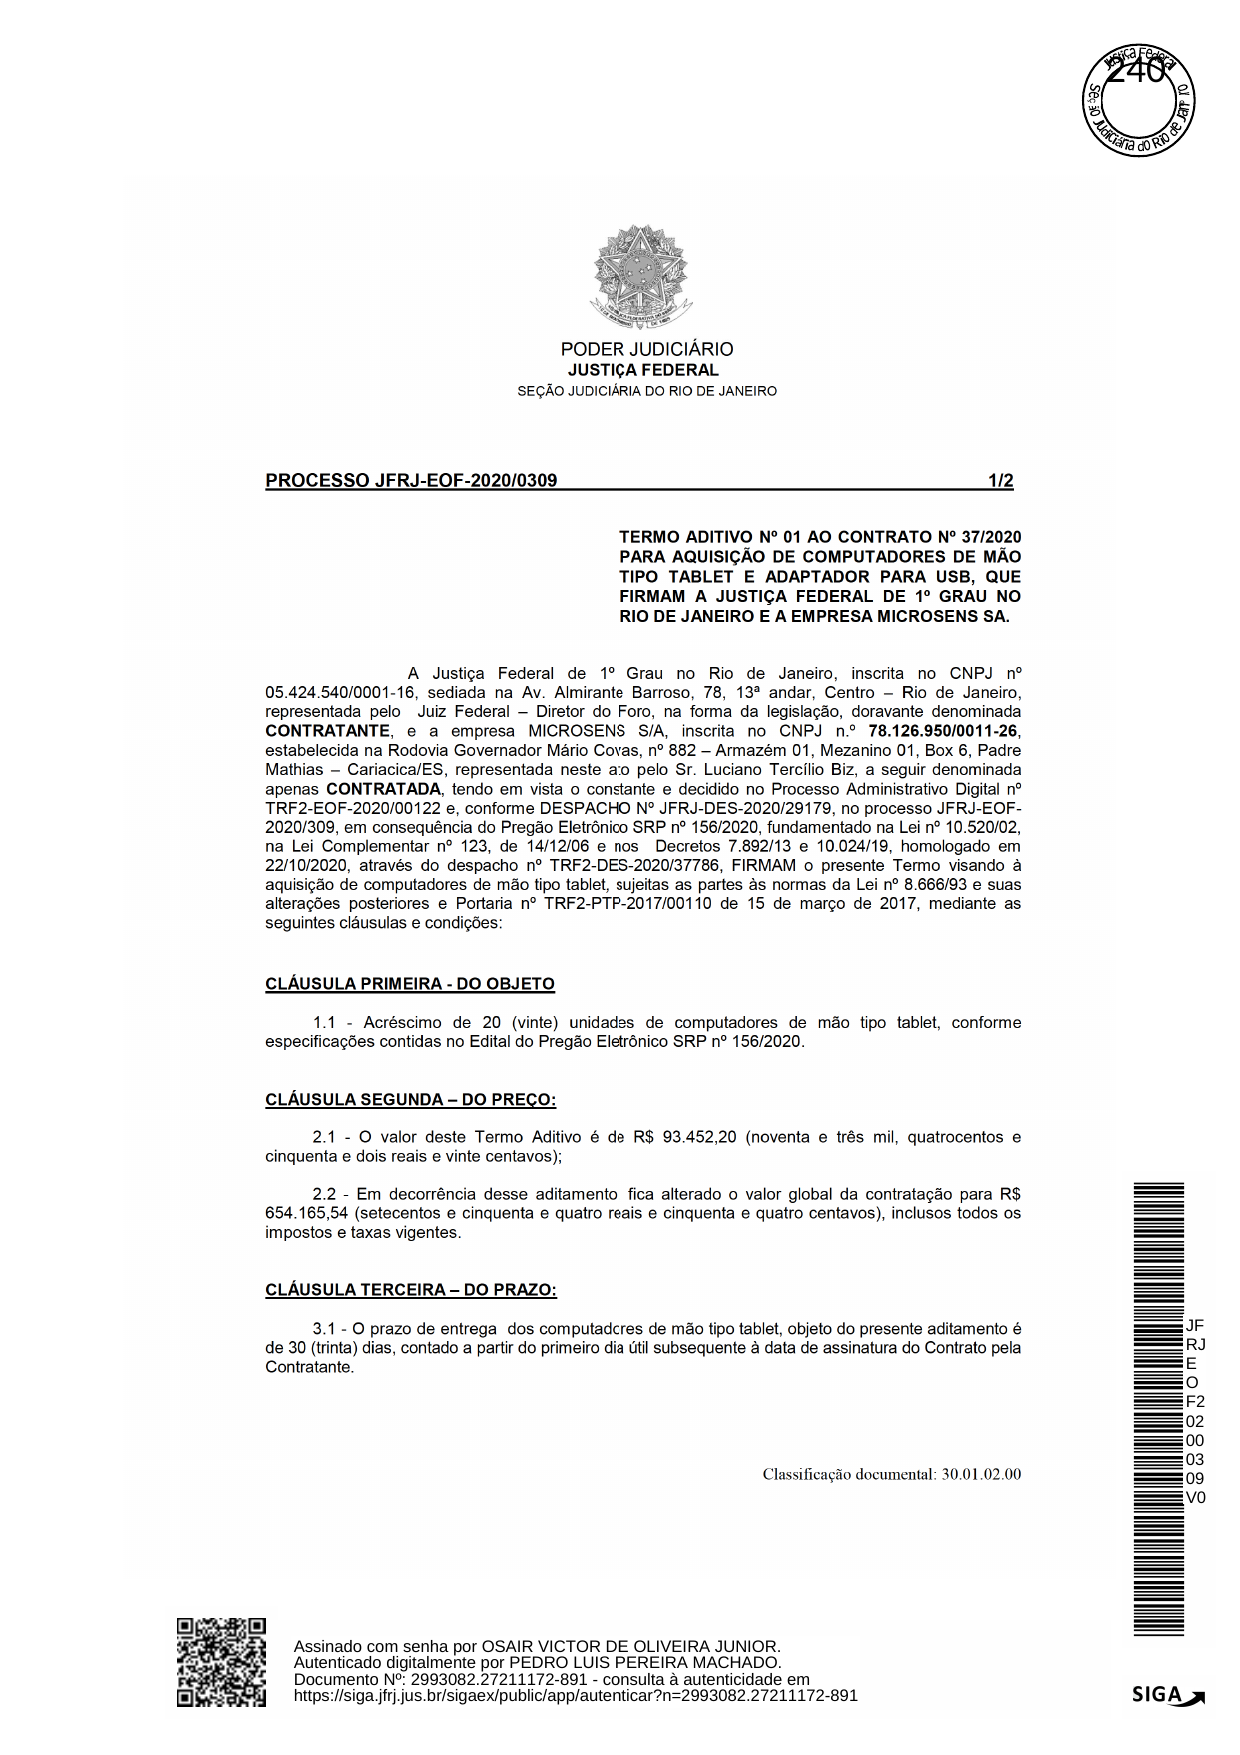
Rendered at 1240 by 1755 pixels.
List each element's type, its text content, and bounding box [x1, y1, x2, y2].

text e [1179, 97, 1193, 105]
text JFRJEOF202000309V02 [1186, 1316, 1206, 1504]
text ç [1088, 98, 1099, 106]
